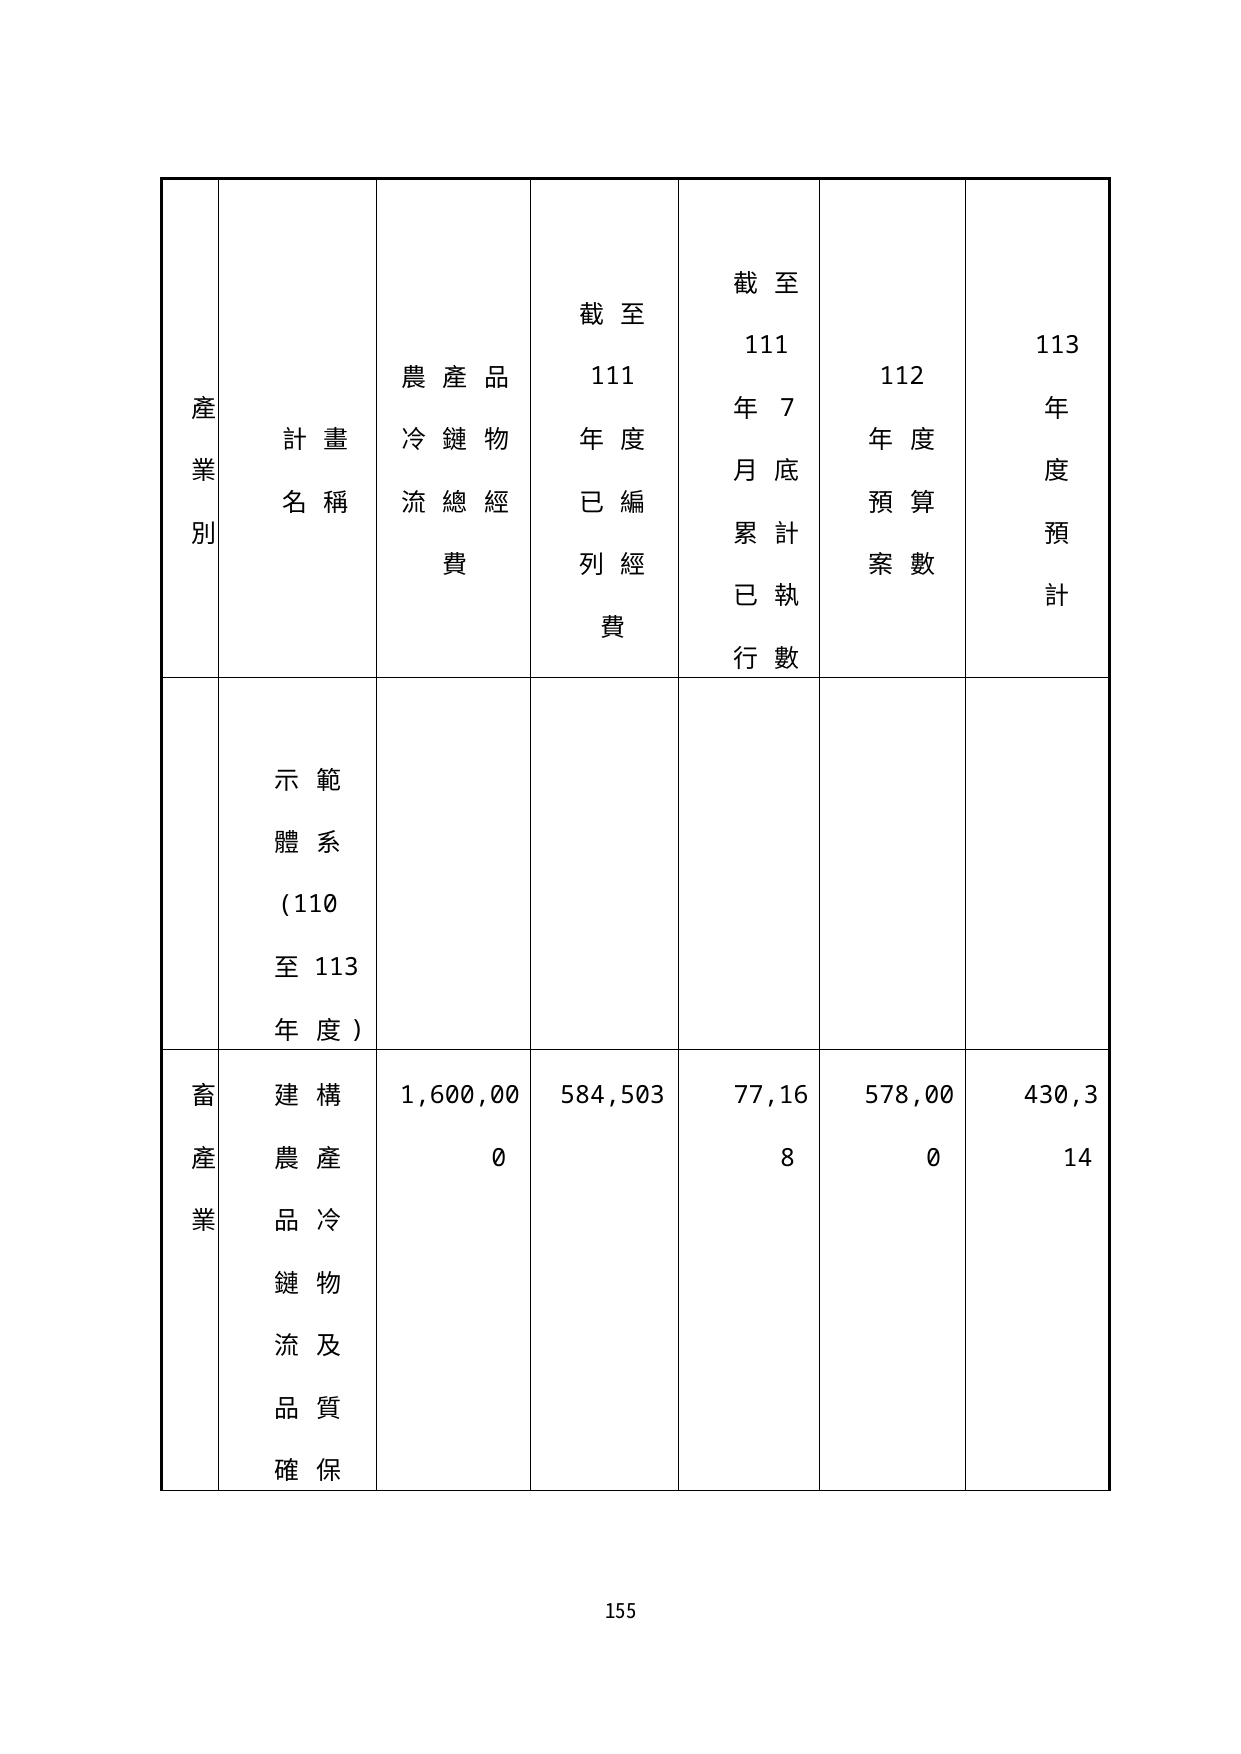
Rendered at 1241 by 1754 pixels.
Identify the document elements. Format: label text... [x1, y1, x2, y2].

table_cell [820, 678, 965, 1049]
table_header 截至111年7月底累計已執行數 [679, 180, 819, 677]
table_cell 畜產業 [163, 1050, 218, 1490]
table_cell 77,168 [679, 1050, 819, 1490]
table_cell 示範體系(110至113年度) [219, 678, 376, 1049]
table_header 112年度預算案數 [820, 180, 965, 677]
table_cell 578,000 [820, 1050, 965, 1490]
table_cell [377, 678, 530, 1049]
table_header 農產品冷鏈物流總經費 [377, 180, 530, 677]
table_cell [531, 678, 678, 1049]
table_cell [163, 678, 218, 1049]
table_cell [966, 678, 1108, 1049]
table_cell 430,314 [966, 1050, 1108, 1490]
table_cell 584,503 [531, 1050, 678, 1490]
table_header 產業別 [163, 180, 218, 677]
table_cell [679, 678, 819, 1049]
table_header 截至111年度已編列經費 [531, 180, 678, 677]
table_cell 1,600,000 [377, 1050, 530, 1490]
table_header 113年度預計 [966, 180, 1108, 677]
table_header 計畫名稱 [219, 180, 376, 677]
table_cell 建構農產品冷鏈物流及品質確保 [219, 1050, 376, 1490]
